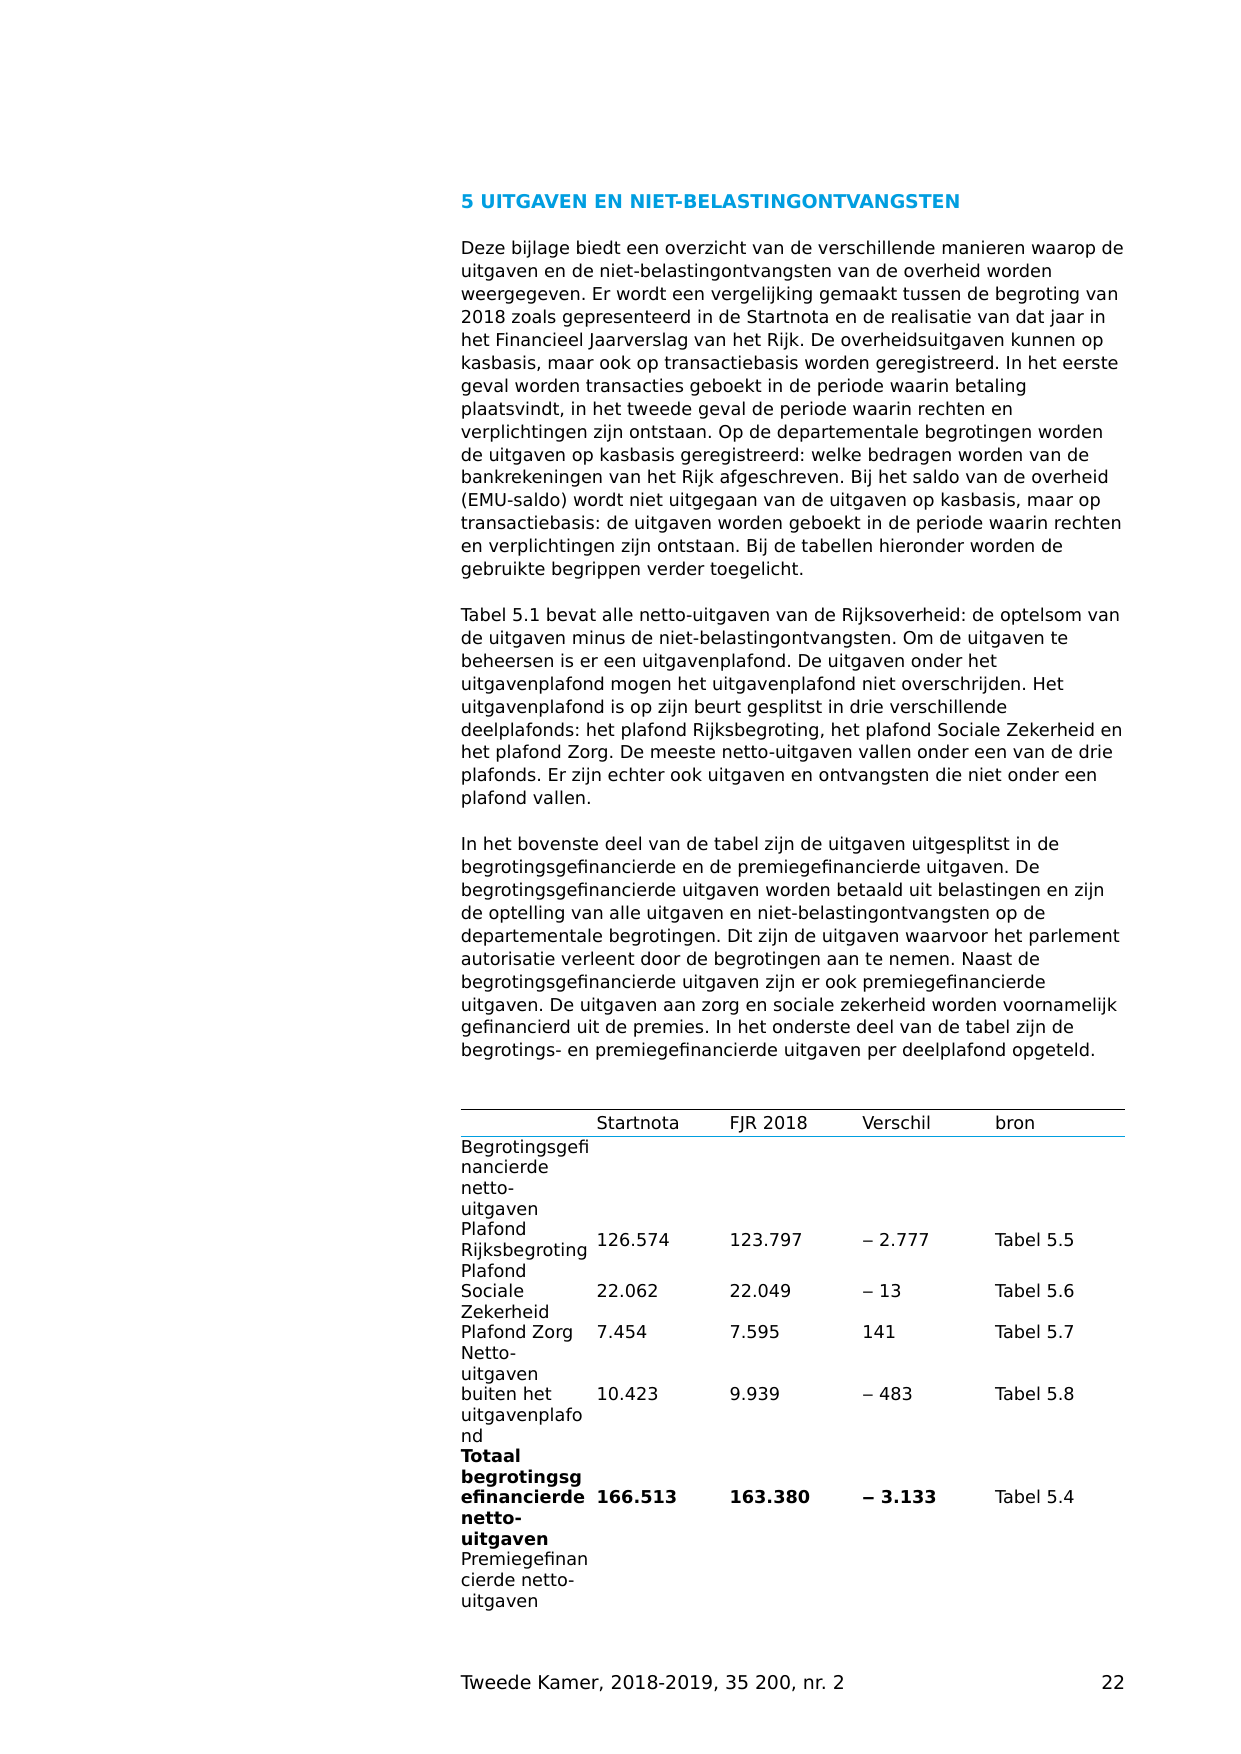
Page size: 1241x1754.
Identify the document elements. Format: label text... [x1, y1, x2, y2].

table_cell ‒ 2.777 [859, 1219, 992, 1261]
table_cell Startnota [594, 1110, 726, 1136]
table_cell Tabel 5.6 [992, 1261, 1125, 1322]
table_cell [859, 1549, 992, 1611]
table_cell Tabel 5.5 [992, 1219, 1125, 1261]
table_cell 163.380 [726, 1446, 859, 1549]
table_cell [726, 1549, 859, 1611]
table_cell ‒ 483 [859, 1343, 992, 1446]
table_cell Plafond Sociale Zekerheid [461, 1261, 593, 1322]
table_cell [992, 1549, 1125, 1611]
table_cell Totaal begrotingsgefinancierde netto-uitgaven [461, 1446, 593, 1549]
table_cell [461, 1110, 593, 1136]
text In het bovenste deel van de tabel zijn de uitgaven uitgesplitst in de begrotingsgefinancierde en de premiegefinancierde uitgaven. De begrotingsgefinancierde uitgaven worden betaald uit belastingen en zijn de optelling van alle uitgaven en niet-belastingontvangsten op de departementale begrotingen. Dit zijn de uitgaven waarvoor het parlement autorisatie verleent door de begrotingen aan te nemen. Naast de begrotingsgefinancierde uitgaven zijn er ook premiegefinancierde uitgaven. De uitgaven aan zorg en sociale zekerheid worden voornamelijk gefinancierd uit de premies. In het onderste deel van de tabel zijn de begrotings- en premiegefinancierde uitgaven per deelplafond opgeteld. [461, 832, 1125, 1061]
table_cell 7.454 [594, 1323, 726, 1343]
table_cell Tabel 5.8 [992, 1343, 1125, 1446]
title 5 Uitgaven en niet-belastingontvangsten [461, 191, 1125, 213]
table_cell 123.797 [726, 1219, 859, 1261]
table_cell [594, 1549, 726, 1611]
text Deze bijlage biedt een overzicht van de verschillende manieren waarop de uitgaven en de niet-belastingontvangsten van de overheid worden weergegeven. Er wordt een vergelijking gemaakt tussen de begroting van 2018 zoals gepresenteerd in de Startnota en de realisatie van dat jaar in het Financieel Jaarverslag van het Rijk. De overheidsuitgaven kunnen op kasbasis, maar ook op transactiebasis worden geregistreerd. In het eerste geval worden transacties geboekt in de periode waarin betaling plaatsvindt, in het tweede geval de periode waarin rechten en verplichtingen zijn ontstaan. Op de departementale begrotingen worden de uitgaven op kasbasis geregistreerd: welke bedragen worden van de bankrekeningen van het Rijk afgeschreven. Bij het saldo van de overheid (EMU-saldo) wordt niet uitgegaan van de uitgaven op kasbasis, maar op transactiebasis: de uitgaven worden geboekt in de periode waarin rechten en verplichtingen zijn ontstaan. Bij de tabellen hieronder worden de gebruikte begrippen verder toegelicht. [461, 236, 1125, 580]
table_cell Plafond Rijksbegroting [461, 1219, 593, 1261]
table_cell [594, 1137, 726, 1219]
table_cell 9.939 [726, 1343, 859, 1446]
table_cell Tabel 5.4 [992, 1446, 1125, 1549]
table_cell Begrotingsgefinancierde netto-uitgaven [461, 1137, 593, 1219]
table_cell [859, 1137, 992, 1219]
table_cell bron [992, 1110, 1125, 1136]
table_cell 22.062 [594, 1261, 726, 1322]
table_cell 166.513 [594, 1446, 726, 1549]
table_cell Tabel 5.7 [992, 1323, 1125, 1343]
table_cell 22.049 [726, 1261, 859, 1322]
table_cell 7.595 [726, 1323, 859, 1343]
table_cell ‒ 13 [859, 1261, 992, 1322]
table_cell [992, 1137, 1125, 1219]
table_cell Netto-uitgaven buiten het uitgavenplafond [461, 1343, 593, 1446]
table_cell Verschil [859, 1110, 992, 1136]
table_cell 126.574 [594, 1219, 726, 1261]
table_cell 141 [859, 1323, 992, 1343]
table_cell Premiegefinancierde netto-uitgaven [461, 1549, 593, 1611]
table_cell [726, 1137, 859, 1219]
table_cell Plafond Zorg [461, 1323, 593, 1343]
text Tabel 5.1 bevat alle netto-uitgaven van de Rijksoverheid: de optelsom van de uitgaven minus de niet-belastingontvangsten. Om de uitgaven te beheersen is er een uitgavenplafond. De uitgaven onder het uitgavenplafond mogen het uitgavenplafond niet overschrijden. Het uitgavenplafond is op zijn beurt gesplitst in drie verschillende deelplafonds: het plafond Rijksbegroting, het plafond Sociale Zekerheid en het plafond Zorg. De meeste netto-uitgaven vallen onder een van de drie plafonds. Er zijn echter ook uitgaven en ontvangsten die niet onder een plafond vallen. [461, 603, 1125, 809]
table_header Tabel 5.1 Netto-uitgaven naar type en plafond (in miljoenen euro) [461, 1084, 1125, 1109]
table_cell ‒ 3.133 [859, 1446, 992, 1549]
table_cell FJR 2018 [726, 1110, 859, 1136]
table_cell 10.423 [594, 1343, 726, 1446]
